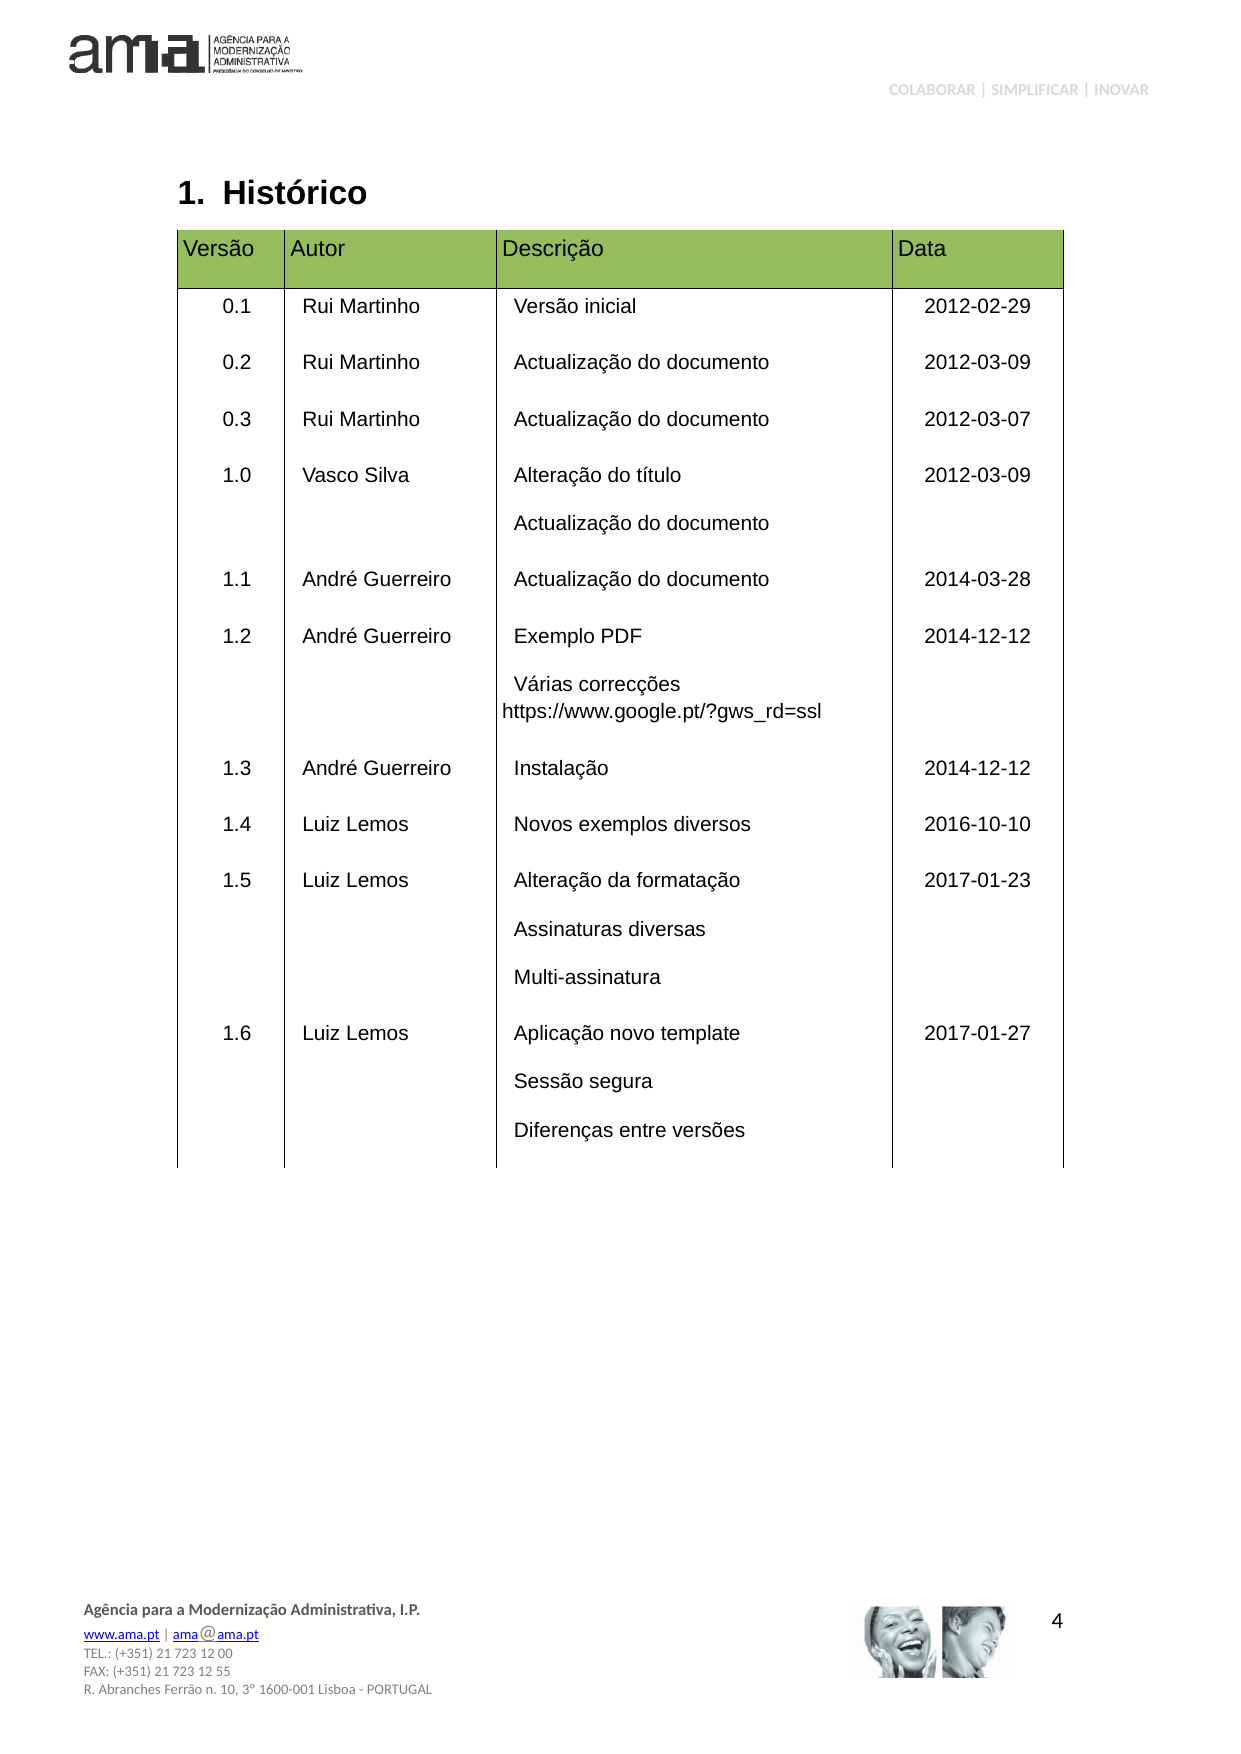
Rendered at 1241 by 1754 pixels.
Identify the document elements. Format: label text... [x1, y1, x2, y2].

table_cell Alteração do título Actualização do documento [497, 457, 892, 562]
table_cell Actualização do documento [497, 401, 892, 457]
table_cell 1.1 [178, 562, 284, 618]
table_cell Aplicação novo template Sessão segura Diferenças entre versões [497, 1015, 892, 1168]
table_header Data [893, 230, 1063, 288]
table_cell 1.3 [178, 750, 284, 806]
table_cell Luiz Lemos [285, 806, 496, 862]
table_cell 2017-01-27 [893, 1015, 1063, 1168]
table_cell 2012-03-09 [893, 457, 1063, 562]
table_cell André Guerreiro [285, 562, 496, 618]
table_cell 2016-10-10 [893, 806, 1063, 862]
table_cell Luiz Lemos [285, 863, 496, 1015]
subtitle Histórico [177, 173, 1063, 211]
table_cell 0.3 [178, 401, 284, 457]
table_cell 2014-12-12 [893, 750, 1063, 806]
table_cell 2012-03-09 [893, 345, 1063, 401]
table_cell 1.4 [178, 806, 284, 862]
table_cell Rui Martinho [285, 401, 496, 457]
table_cell Alteração da formatação Assinaturas diversas Multi-assinatura [497, 863, 892, 1015]
table_cell Luiz Lemos [285, 1015, 496, 1168]
table_cell 2014-03-28 [893, 562, 1063, 618]
table_cell Rui Martinho [285, 289, 496, 344]
table_cell 2014-12-12 [893, 618, 1063, 750]
table_header Descrição [497, 230, 892, 288]
table_header Versão [178, 230, 284, 288]
table_cell 0.2 [178, 345, 284, 401]
table_cell Instalação [497, 750, 892, 806]
table_cell 2017-01-23 [893, 863, 1063, 1015]
table_cell 1.5 [178, 863, 284, 1015]
picture [849, 1606, 1017, 1678]
table_cell André Guerreiro [285, 750, 496, 806]
table_cell 2012-03-07 [893, 401, 1063, 457]
table_cell Versão inicial [497, 289, 892, 344]
table_cell Novos exemplos diversos [497, 806, 892, 862]
table_cell Actualização do documento [497, 562, 892, 618]
table_cell 1.0 [178, 457, 284, 562]
table_cell Rui Martinho [285, 345, 496, 401]
table_cell 2012-02-29 [893, 289, 1063, 344]
table_cell 1.6 [178, 1015, 284, 1168]
table_cell 1.2 [178, 618, 284, 750]
table_cell Exemplo PDF Várias correcções https://www.google.pt/?gws_rd=ssl [497, 618, 892, 750]
table_header Autor [285, 230, 496, 288]
table_cell 0.1 [178, 289, 284, 344]
table_cell Vasco Silva [285, 457, 496, 562]
picture [69, 35, 303, 73]
table_cell André Guerreiro [285, 618, 496, 750]
table_cell Actualização do documento [497, 345, 892, 401]
